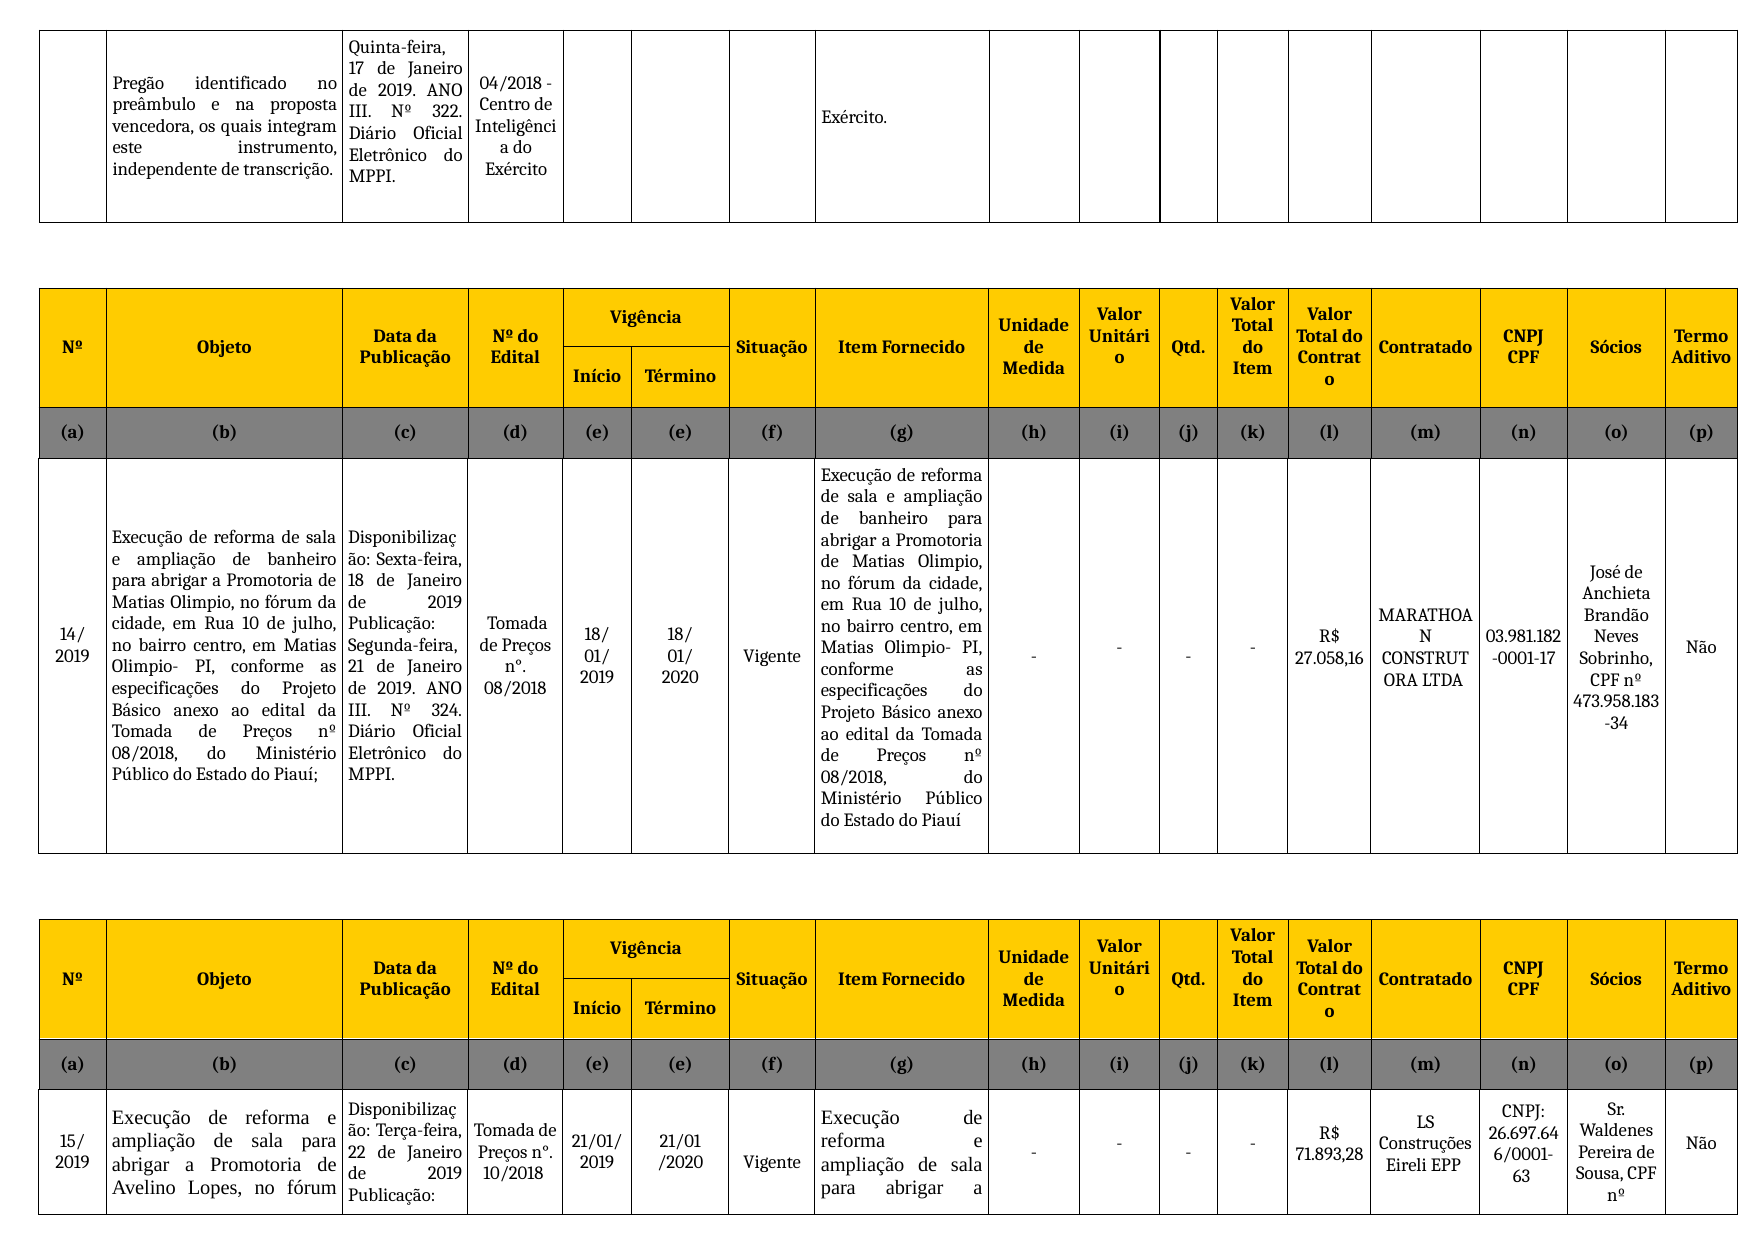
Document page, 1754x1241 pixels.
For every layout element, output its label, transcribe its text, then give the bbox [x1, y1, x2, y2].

table_cell Sr. Waldenes Pereira de Sousa, CPF nº [1568, 1090, 1665, 1214]
table_cell [730, 31, 815, 222]
table_header Situação [730, 289, 815, 407]
table_cell (p) [1666, 408, 1737, 458]
table_cell José de Anchieta Brandão Neves Sobrinho, CPF nº 473.958.183-34 [1568, 459, 1665, 853]
table_header Valor Unitário [1080, 289, 1159, 407]
table_cell (h) [989, 1040, 1079, 1089]
table_cell (b) [107, 408, 342, 458]
table_header Vigência [564, 920, 729, 978]
table_cell R$ 27.058,16 [1288, 459, 1370, 853]
table_cell [1481, 31, 1567, 222]
table_cell [632, 31, 729, 222]
table_cell 04/2018 - Centro de Inteligência do Exército [469, 31, 563, 222]
table_cell CNPJ: 26.697.646/0001-63 [1480, 1090, 1567, 1214]
table_header Termo Aditivo [1666, 289, 1737, 407]
table_cell - [1080, 459, 1159, 853]
table_header Data da Publicação [343, 289, 468, 407]
table_header Vigência [564, 289, 729, 346]
table_cell Disponibilização: Terça-feira, 22 de Janeiro de 2019 Publicação: [343, 1090, 467, 1214]
table_header Termo Aditivo [1666, 920, 1737, 1038]
table_header Valor Total do Contrato [1289, 920, 1371, 1038]
table_cell Execução de reforma de sala e ampliação de banheiro para abrigar a Promotoria de Matias Olimpio, no fórum da cidade, em Rua 10 de julho, no bairro centro, em Matias Olimpio- PI, conforme as especificações do Projeto Básico anexo ao edital da Tomada de Preços nº 08/2018, do Ministério Público do Estado do Piauí; [107, 459, 342, 853]
table_cell - [989, 459, 1079, 853]
table_cell (m) [1372, 1040, 1480, 1089]
table_cell Disponibilização: Sexta-feira, 18 de Janeiro de 2019 Publicação: Segunda-feira, 21 de Janeiro de 2019. ANO III. Nº 324. Diário Oficial Eletrônico do MPPI. [343, 459, 467, 853]
table_header Data da Publicação [343, 920, 468, 1038]
table_header Contratado [1372, 289, 1480, 407]
table_cell [1568, 31, 1665, 222]
table_cell Quinta-feira, 17 de Janeiro de 2019. ANO III. Nº 322. Diário Oficial Eletrônico do MPPI. [343, 31, 468, 222]
table_cell (j) [1160, 408, 1217, 458]
table_cell (g) [816, 408, 988, 458]
table_cell (k) [1218, 1040, 1288, 1089]
table_cell (j) [1160, 1040, 1217, 1089]
table_header Unidade de Medida [989, 920, 1079, 1038]
table_cell Tomada de Preços n°. 10/2018 [468, 1090, 562, 1214]
table_cell - [1160, 459, 1217, 853]
table_cell (f) [730, 1040, 815, 1089]
table_cell (e) [564, 1040, 631, 1089]
table_cell Execução de reforma e ampliação de sala para abrigar a [815, 1090, 988, 1214]
table_cell (i) [1080, 1040, 1159, 1089]
table_cell Pregão identificado no preâmbulo e na proposta vencedora, os quais integram este instrumento, independente de transcrição. [107, 31, 342, 222]
table_cell Término [632, 979, 729, 1038]
table_header Nº [40, 289, 106, 407]
table_header CNPJ CPF [1481, 920, 1567, 1038]
table_cell - [1218, 459, 1287, 853]
table_cell (o) [1568, 408, 1665, 458]
table_cell [1289, 31, 1371, 222]
table_cell (f) [730, 408, 815, 458]
table_cell (i) [1080, 408, 1159, 458]
table_cell - [1218, 1090, 1287, 1214]
table_cell (l) [1289, 1040, 1371, 1089]
table_cell [1080, 31, 1159, 222]
table_cell (k) [1218, 408, 1288, 458]
table_cell (h) [989, 408, 1079, 458]
table_header Contratado [1372, 920, 1480, 1038]
table_header Unidade de Medida [989, 289, 1079, 407]
table_header Qtd. [1160, 920, 1217, 1038]
table_cell (g) [816, 1040, 988, 1089]
table_cell (e) [564, 408, 631, 458]
table_header Valor Unitário [1080, 920, 1159, 1038]
table_header Objeto [107, 920, 342, 1038]
table_cell Vigente [729, 459, 814, 853]
table_cell (n) [1481, 1040, 1567, 1089]
table_cell [1218, 31, 1288, 222]
table_header Nº do Edital [469, 289, 563, 407]
table_cell [1372, 31, 1480, 222]
table_cell LS Construções Eireli EPP [1371, 1090, 1479, 1214]
table_cell 21/01/2019 [563, 1090, 631, 1214]
table_cell Tomada de Preços n°. 08/2018 [468, 459, 562, 853]
table_header Item Fornecido [816, 289, 988, 407]
table_cell (c) [343, 1040, 468, 1089]
table_header Item Fornecido [816, 920, 988, 1038]
table_cell Início [564, 979, 631, 1038]
table_cell [564, 31, 631, 222]
table_cell 18/ 01/ 2019 [563, 459, 631, 853]
table_cell (a) [40, 1040, 106, 1089]
table_cell (m) [1372, 408, 1480, 458]
table_cell [990, 31, 1079, 222]
table_cell Não [1666, 459, 1737, 853]
table_header CNPJ CPF [1481, 289, 1567, 407]
table_cell Término [632, 347, 729, 407]
table_cell MARATHOAN CONSTRUTORA LTDA [1371, 459, 1479, 853]
table_cell (d) [469, 1040, 563, 1089]
table_cell (a) [40, 408, 106, 458]
table_header Nº do Edital [469, 920, 563, 1038]
table_cell [1161, 31, 1217, 222]
table_cell - [1160, 1090, 1217, 1214]
table_cell 03.981.182-0001-17 [1480, 459, 1567, 853]
table_header Qtd. [1160, 289, 1217, 407]
table_cell 14/ 2019 [39, 459, 106, 853]
table_cell Execução de reforma de sala e ampliação de banheiro para abrigar a Promotoria de Matias Olimpio, no fórum da cidade, em Rua 10 de julho, no bairro centro, em Matias Olimpio- PI, conforme as especificações do Projeto Básico anexo ao edital da Tomada de Preços nº 08/2018, do Ministério Público do Estado do Piauí [815, 459, 988, 853]
table_cell (b) [107, 1040, 342, 1089]
table_cell (o) [1568, 1040, 1665, 1089]
table_cell (n) [1481, 408, 1567, 458]
table_cell (e) [632, 408, 729, 458]
table_cell Vigente [729, 1090, 814, 1214]
table_header Valor Total do Contrato [1289, 289, 1371, 407]
table_cell (c) [343, 408, 468, 458]
table_cell (p) [1666, 1040, 1737, 1089]
table_header Sócios [1568, 920, 1665, 1038]
table_header Situação [730, 920, 815, 1038]
table_header Valor Total do Item [1218, 289, 1288, 407]
table_cell - [1080, 1090, 1159, 1214]
table_header Sócios [1568, 289, 1665, 407]
table_cell Início [564, 347, 631, 407]
table_header Nº [40, 920, 106, 1038]
table_cell (d) [469, 408, 563, 458]
table_cell Não [1666, 1090, 1737, 1214]
table_cell - [989, 1090, 1079, 1214]
table_cell (l) [1289, 408, 1371, 458]
table_cell [1666, 31, 1737, 222]
table_cell (e) [632, 1040, 729, 1089]
table_cell 15/ 2019 [39, 1090, 106, 1214]
table_header Objeto [107, 289, 342, 407]
table_cell Exército. [816, 31, 989, 222]
table_cell 21/01 /2020 [632, 1090, 728, 1214]
table_cell Execução de reforma e ampliação de sala para abrigar a Promotoria de Avelino Lopes, no fórum [107, 1090, 342, 1214]
table_cell [40, 31, 106, 222]
table_header Valor Total do Item [1218, 920, 1288, 1038]
table_cell R$ 71.893,28 [1288, 1090, 1370, 1214]
table_cell 18/ 01/ 2020 [632, 459, 728, 853]
